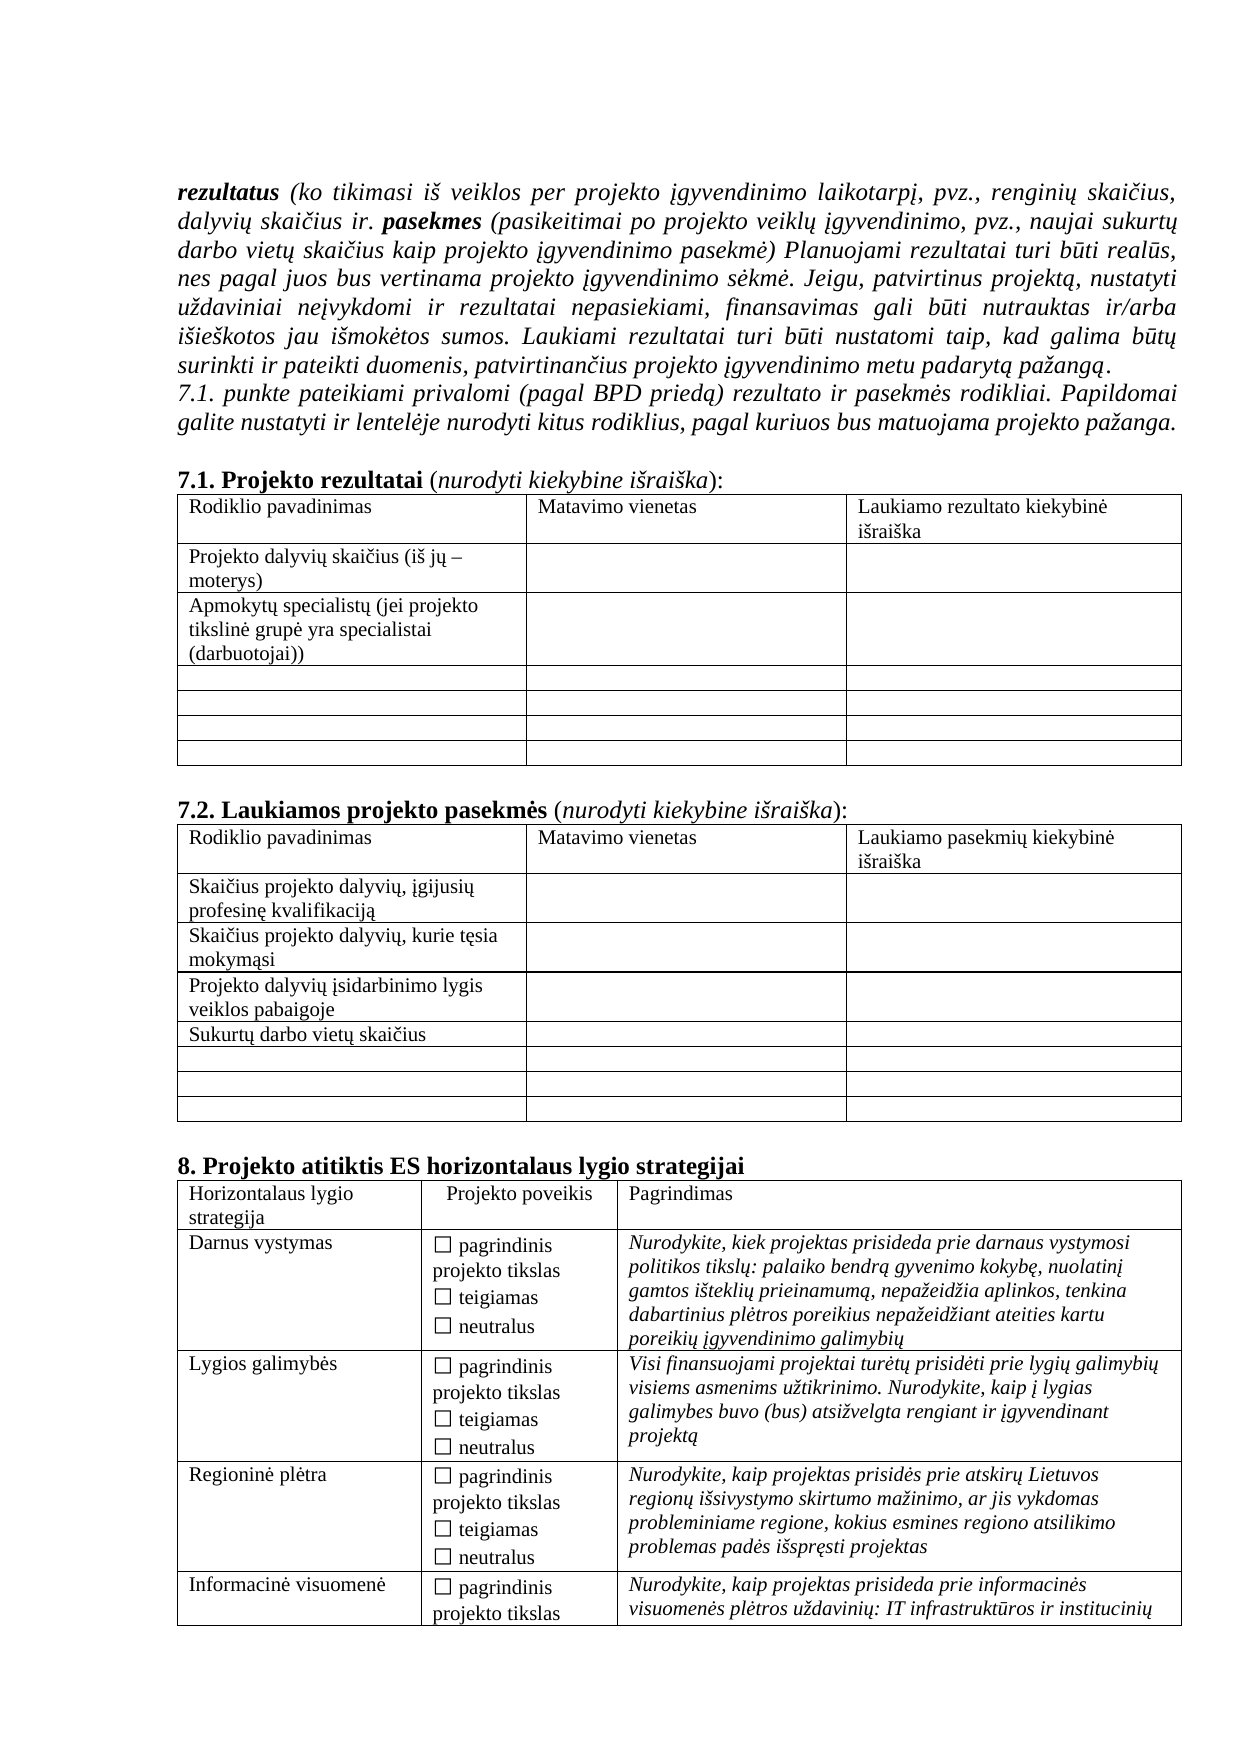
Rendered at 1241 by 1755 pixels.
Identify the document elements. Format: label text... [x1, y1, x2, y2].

table_cell ⬜ pagrindinis projekto tikslas [422, 1572, 617, 1624]
table_cell [527, 923, 846, 971]
table_header Horizontalaus lygio strategija [178, 1181, 421, 1229]
table_cell [847, 1097, 1181, 1121]
table_cell [847, 923, 1181, 971]
table_cell Apmokytų specialistų (jei projekto tikslinė grupė yra specialistai (darbuotojai)) [178, 593, 526, 665]
table_cell [847, 1072, 1181, 1096]
table_header Rodiklio pavadinimas [178, 825, 526, 873]
table_cell ⬜ pagrindinis projekto tikslas ⬜ teigiamas ⬜ neutralus [422, 1230, 617, 1350]
table_cell [847, 593, 1181, 665]
table_cell [527, 1097, 846, 1121]
table_cell [847, 741, 1181, 765]
table_cell [178, 1097, 526, 1121]
table_cell [527, 716, 846, 740]
text 7.1. Projekto rezultatai (nurodyti kiekybine išraiška): [177, 465, 1181, 493]
table_header Projekto poveikis [422, 1181, 617, 1229]
table_cell Sukurtų darbo vietų skaičius [178, 1022, 526, 1046]
table_cell Projekto dalyvių įsidarbinimo lygis veiklos pabaigoje [178, 973, 526, 1021]
table_header Pagrindimas [618, 1181, 1181, 1229]
table_cell [847, 666, 1181, 690]
table_cell Skaičius projekto dalyvių, įgijusių profesinę kvalifikaciją [178, 874, 526, 922]
table_cell [178, 691, 526, 715]
table_cell Nurodykite, kiek projektas prisideda prie darnaus vystymosi politikos tikslų: palaiko bendrą gyvenimo kokybę, nuolatinį gamtos išteklių prieinamumą, nepažeidžia aplinkos, tenkina dabartinius plėtros poreikius nepažeidžiant ateities kartu poreikių įgyvendinimo galimybių [618, 1230, 1181, 1350]
table_cell [178, 716, 526, 740]
table_cell Regioninė plėtra [178, 1462, 421, 1571]
table_cell [527, 1047, 846, 1071]
table_cell Nurodykite, kaip projektas prisideda prie informacinės visuomenės plėtros uždavinių: IT infrastruktūros ir institucinių [618, 1572, 1181, 1624]
table_cell ⬜ pagrindinis projekto tikslas ⬜ teigiamas ⬜ neutralus [422, 1462, 617, 1571]
table_cell [847, 716, 1181, 740]
table_cell [527, 691, 846, 715]
table_cell Skaičius projekto dalyvių, kurie tęsia mokymąsi [178, 923, 526, 971]
table_cell Lygios galimybės [178, 1351, 421, 1461]
text 7.1. punkte pateikiami privalomi (pagal BPD priedą) rezultato ir pasekmės rodikliai. Papildomai galite nustatyti ir lentelėje nurodyti kitus rodiklius, pagal kuriuos bus matuojama projekto pažanga. [177, 378, 1181, 436]
table_header Matavimo vienetas [527, 495, 846, 543]
table_cell ⬜ pagrindinis projekto tikslas ⬜ teigiamas ⬜ neutralus [422, 1351, 617, 1461]
table_cell [527, 666, 846, 690]
table_cell Darnus vystymas [178, 1230, 421, 1350]
table_cell Projekto dalyvių skaičius (iš jų – moterys) [178, 544, 526, 592]
table_cell [527, 593, 846, 665]
table_cell [178, 1047, 526, 1071]
table_cell [178, 1072, 526, 1096]
table_cell Visi finansuojami projektai turėtų prisidėti prie lygių galimybių visiems asmenims užtikrinimo. Nurodykite, kaip į lygias galimybes buvo (bus) atsižvelgta rengiant ir įgyvendinant projektą [618, 1351, 1181, 1461]
table_cell [847, 973, 1181, 1021]
table_cell Nurodykite, kaip projektas prisidės prie atskirų Lietuvos regionų išsivystymo skirtumo mažinimo, ar jis vykdomas probleminiame regione, kokius esmines regiono atsilikimo problemas padės išspręsti projektas [618, 1462, 1181, 1571]
text 8. Projekto atitiktis ES horizontalaus lygio strategijai [177, 1151, 1181, 1179]
table_cell [847, 691, 1181, 715]
table_header Matavimo vienetas [527, 825, 846, 873]
text rezultatus (ko tikimasi iš veiklos per projekto įgyvendinimo laikotarpį, pvz., renginių skaičius, dalyvių skaičius ir. pasekmes (pasikeitimai po projekto veiklų įgyvendinimo, pvz., naujai sukurtų darbo vietų skaičius kaip projekto įgyvendinimo pasekmė) Planuojami rezultatai turi būti realūs, nes pagal juos bus vertinama projekto įgyvendinimo sėkmė. Jeigu, patvirtinus projektą, nustatyti uždaviniai neįvykdomi ir rezultatai nepasiekiami, finansavimas gali būti nutrauktas ir/arba išieškotos jau išmokėtos sumos. Laukiami rezultatai turi būti nustatomi taip, kad galima būtų surinkti ir pateikti duomenis, patvirtinančius projekto įgyvendinimo metu padarytą pažangą. [177, 177, 1181, 378]
table_header Laukiamo rezultato kiekybinė išraiška [847, 495, 1181, 543]
table_cell [527, 1072, 846, 1096]
table_cell [527, 973, 846, 1021]
table_cell [178, 666, 526, 690]
table_cell [178, 741, 526, 765]
table_cell [847, 874, 1181, 922]
table_header Rodiklio pavadinimas [178, 495, 526, 543]
text 7.2. Laukiamos projekto pasekmės (nurodyti kiekybine išraiška): [177, 795, 1181, 824]
table_cell [847, 1022, 1181, 1046]
table_cell Informacinė visuomenė [178, 1572, 421, 1624]
table_header Laukiamo pasekmių kiekybinė išraiška [847, 825, 1181, 873]
table_cell [847, 544, 1181, 592]
table_cell [847, 1047, 1181, 1071]
table_cell [527, 874, 846, 922]
table_cell [527, 741, 846, 765]
table_cell [527, 544, 846, 592]
table_cell [527, 1022, 846, 1046]
